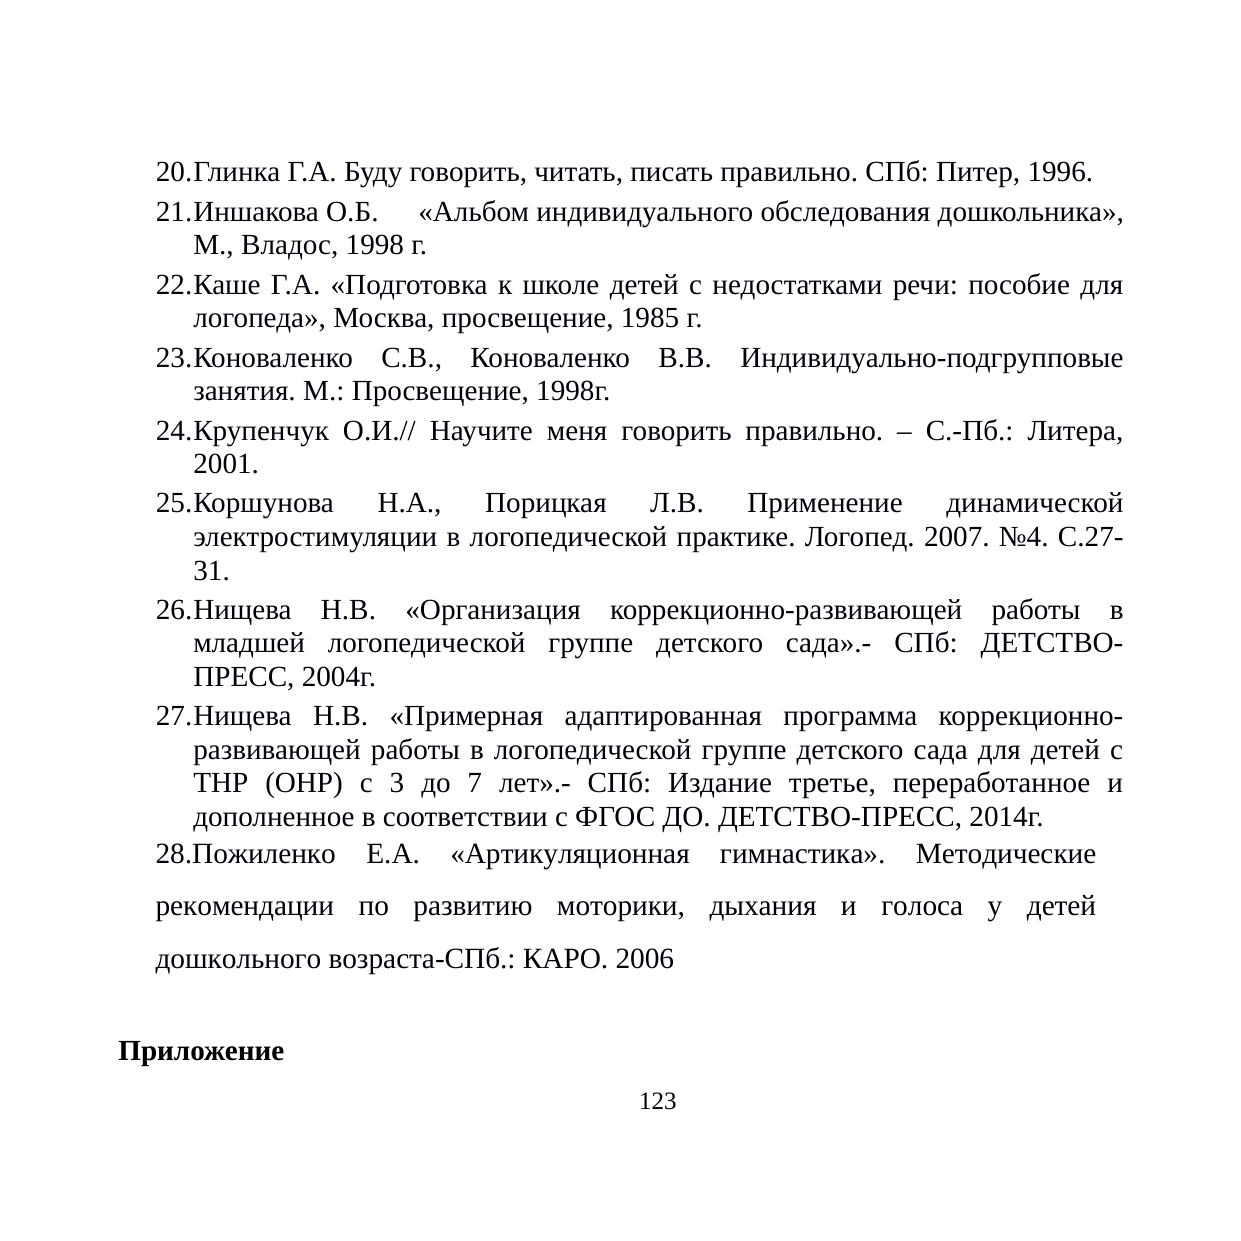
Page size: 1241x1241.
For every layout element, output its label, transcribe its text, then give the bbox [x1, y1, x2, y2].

list Нищева Н.В. «Организация коррекционно-развивающей работы в младшей логопедической группе детского сада».- СПб: ДЕТСТВО-ПРЕСС, 2004г. [156, 592, 1124, 693]
list Нищева Н.В. «Примерная адаптированная программа коррекционно-развивающей работы в логопедической группе детского сада для детей с ТНР (ОНР) с 3 до 7 лет».- СПб: Издание третье, переработанное и дополненное в соответствии с ФГОС ДО. ДЕТСТВО-ПРЕСС, 2014г. [156, 698, 1124, 833]
list Коноваленко С.В., Коноваленко В.В. Индивидуально-подгрупповые занятия. М.: Просвещение, 1998г. [156, 340, 1124, 407]
text 28.Пожиленко Е.А. «Артикуляционная гимнастика». Методические рекомендации по развитию моторики, дыхания и голоса у детей дошкольного возраста-СПб.: КАРО. 2006 [155, 836, 1097, 994]
list Глинка Г.А. Буду говорить, читать, писать правильно. СПб: Питер, 1996. [156, 154, 1124, 188]
list Иншакова О.Б. «Альбом индивидуального обследования дошкольника», М., Владос, 1998 г. [156, 194, 1124, 261]
text Приложение [118, 1033, 1122, 1066]
list Крупенчук О.И.// Научите меня говорить правильно. – С.-Пб.: Литера, 2001. [156, 413, 1124, 480]
list Коршунова Н.А., Порицкая Л.В. Применение динамической электростимуляции в логопедической практике. Логопед. 2007. №4. С.27-31. [156, 486, 1124, 586]
list Каше Г.А. «Подготовка к школе детей с недостатками речи: пособие для логопеда», Москва, просвещение, 1985 г. [156, 267, 1124, 334]
